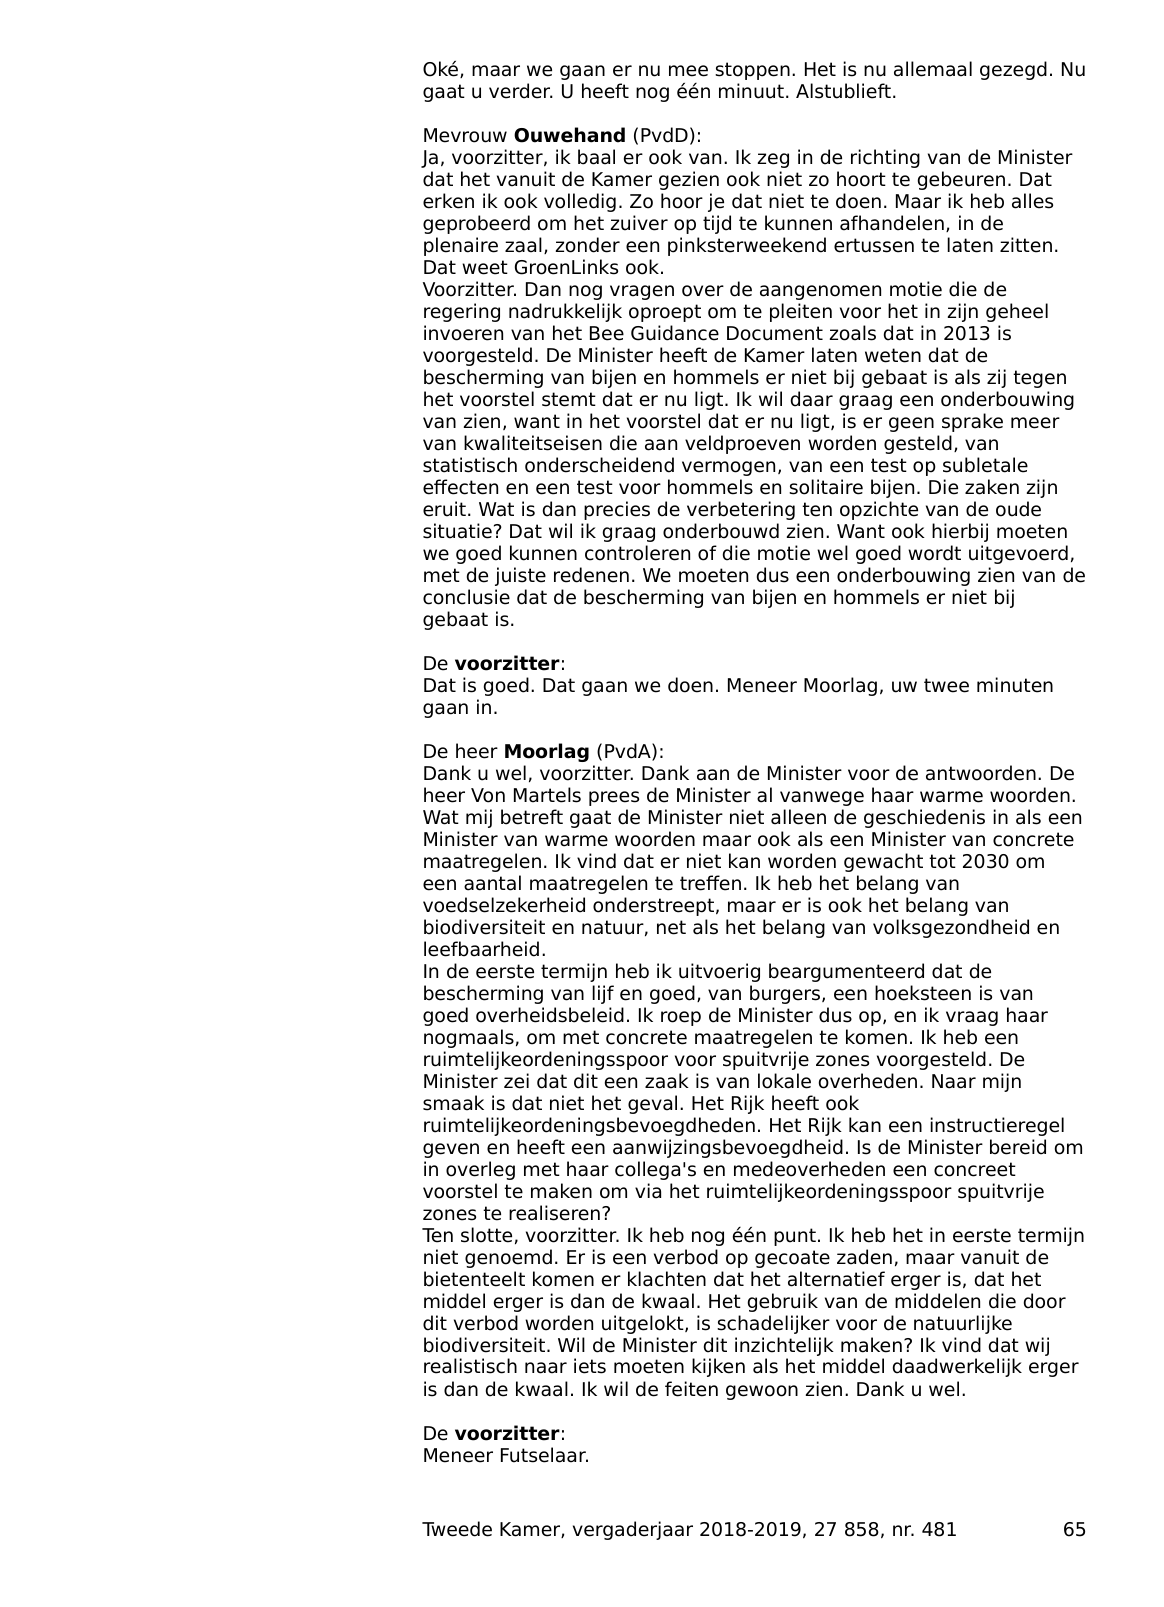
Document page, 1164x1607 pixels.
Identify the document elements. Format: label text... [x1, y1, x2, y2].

text Ja, voorzitter, ik baal er ook van. Ik zeg in de richting van de Minister dat het vanuit de Kamer gezien ook niet zo hoort te gebeuren. Dat erken ik ook volledig. Zo hoor je dat niet te doen. Maar ik heb alles geprobeerd om het zuiver op tijd te kunnen afhandelen, in de plenaire zaal, zonder een pinksterweekend ertussen te laten zitten. Dat weet GroenLinks ook. [422, 147, 1087, 279]
text Mevrouw Ouwehand (PvdD): [422, 125, 1087, 147]
text In de eerste termijn heb ik uitvoerig beargumenteerd dat de bescherming van lijf en goed, van burgers, een hoeksteen is van goed overheidsbeleid. Ik roep de Minister dus op, en ik vraag haar nogmaals, om met concrete maatregelen te komen. Ik heb een ruimtelijkeordeningsspoor voor spuitvrije zones voorgesteld. De Minister zei dat dit een zaak is van lokale overheden. Naar mijn smaak is dat niet het geval. Het Rijk heeft ook ruimtelijkeordeningsbevoegdheden. Het Rijk kan een instructieregel geven en heeft een aanwijzingsbevoegdheid. Is de Minister bereid om in overleg met haar collega's en medeoverheden een concreet voorstel te maken om via het ruimtelijkeordeningsspoor spuitvrije zones te realiseren? [422, 961, 1087, 1224]
text Meneer Futselaar. [422, 1444, 1087, 1467]
text De heer Moorlag (PvdA): [422, 741, 1087, 763]
text Voorzitter. Dan nog vragen over de aangenomen motie die de regering nadrukkelijk oproept om te pleiten voor het in zijn geheel invoeren van het Bee Guidance Document zoals dat in 2013 is voorgesteld. De Minister heeft de Kamer laten weten dat de bescherming van bijen en hommels er niet bij gebaat is als zij tegen het voorstel stemt dat er nu ligt. Ik wil daar graag een onderbouwing van zien, want in het voorstel dat er nu ligt, is er geen sprake meer van kwaliteitseisen die aan veldproeven worden gesteld, van statistisch onderscheidend vermogen, van een test op subletale effecten en een test voor hommels en solitaire bijen. Die zaken zijn eruit. Wat is dan precies de verbetering ten opzichte van de oude situatie? Dat wil ik graag onderbouwd zien. Want ook hierbij moeten we goed kunnen controleren of die motie wel goed wordt uitgevoerd, met de juiste redenen. We moeten dus een onderbouwing zien van de conclusie dat de bescherming van bijen en hommels er niet bij gebaat is. [422, 279, 1087, 631]
text De voorzitter: [422, 653, 1087, 675]
text Dank u wel, voorzitter. Dank aan de Minister voor de antwoorden. De heer Von Martels prees de Minister al vanwege haar warme woorden. Wat mij betreft gaat de Minister niet alleen de geschiedenis in als een Minister van warme woorden maar ook als een Minister van concrete maatregelen. Ik vind dat er niet kan worden gewacht tot 2030 om een aantal maatregelen te treffen. Ik heb het belang van voedselzekerheid onderstreept, maar er is ook het belang van biodiversiteit en natuur, net als het belang van volksgezondheid en leefbaarheid. [422, 763, 1087, 961]
text Oké, maar we gaan er nu mee stoppen. Het is nu allemaal gezegd. Nu gaat u verder. U heeft nog één minuut. Alstublieft. [422, 59, 1087, 103]
text Dat is goed. Dat gaan we doen. Meneer Moorlag, uw twee minuten gaan in. [422, 675, 1087, 719]
text Ten slotte, voorzitter. Ik heb nog één punt. Ik heb het in eerste termijn niet genoemd. Er is een verbod op gecoate zaden, maar vanuit de bietenteelt komen er klachten dat het alternatief erger is, dat het middel erger is dan de kwaal. Het gebruik van de middelen die door dit verbod worden uitgelokt, is schadelijker voor de natuurlijke biodiversiteit. Wil de Minister dit inzichtelijk maken? Ik vind dat wij realistisch naar iets moeten kijken als het middel daadwerkelijk erger is dan de kwaal. Ik wil de feiten gewoon zien. Dank u wel. [422, 1224, 1087, 1400]
text De voorzitter: [422, 1423, 1087, 1444]
